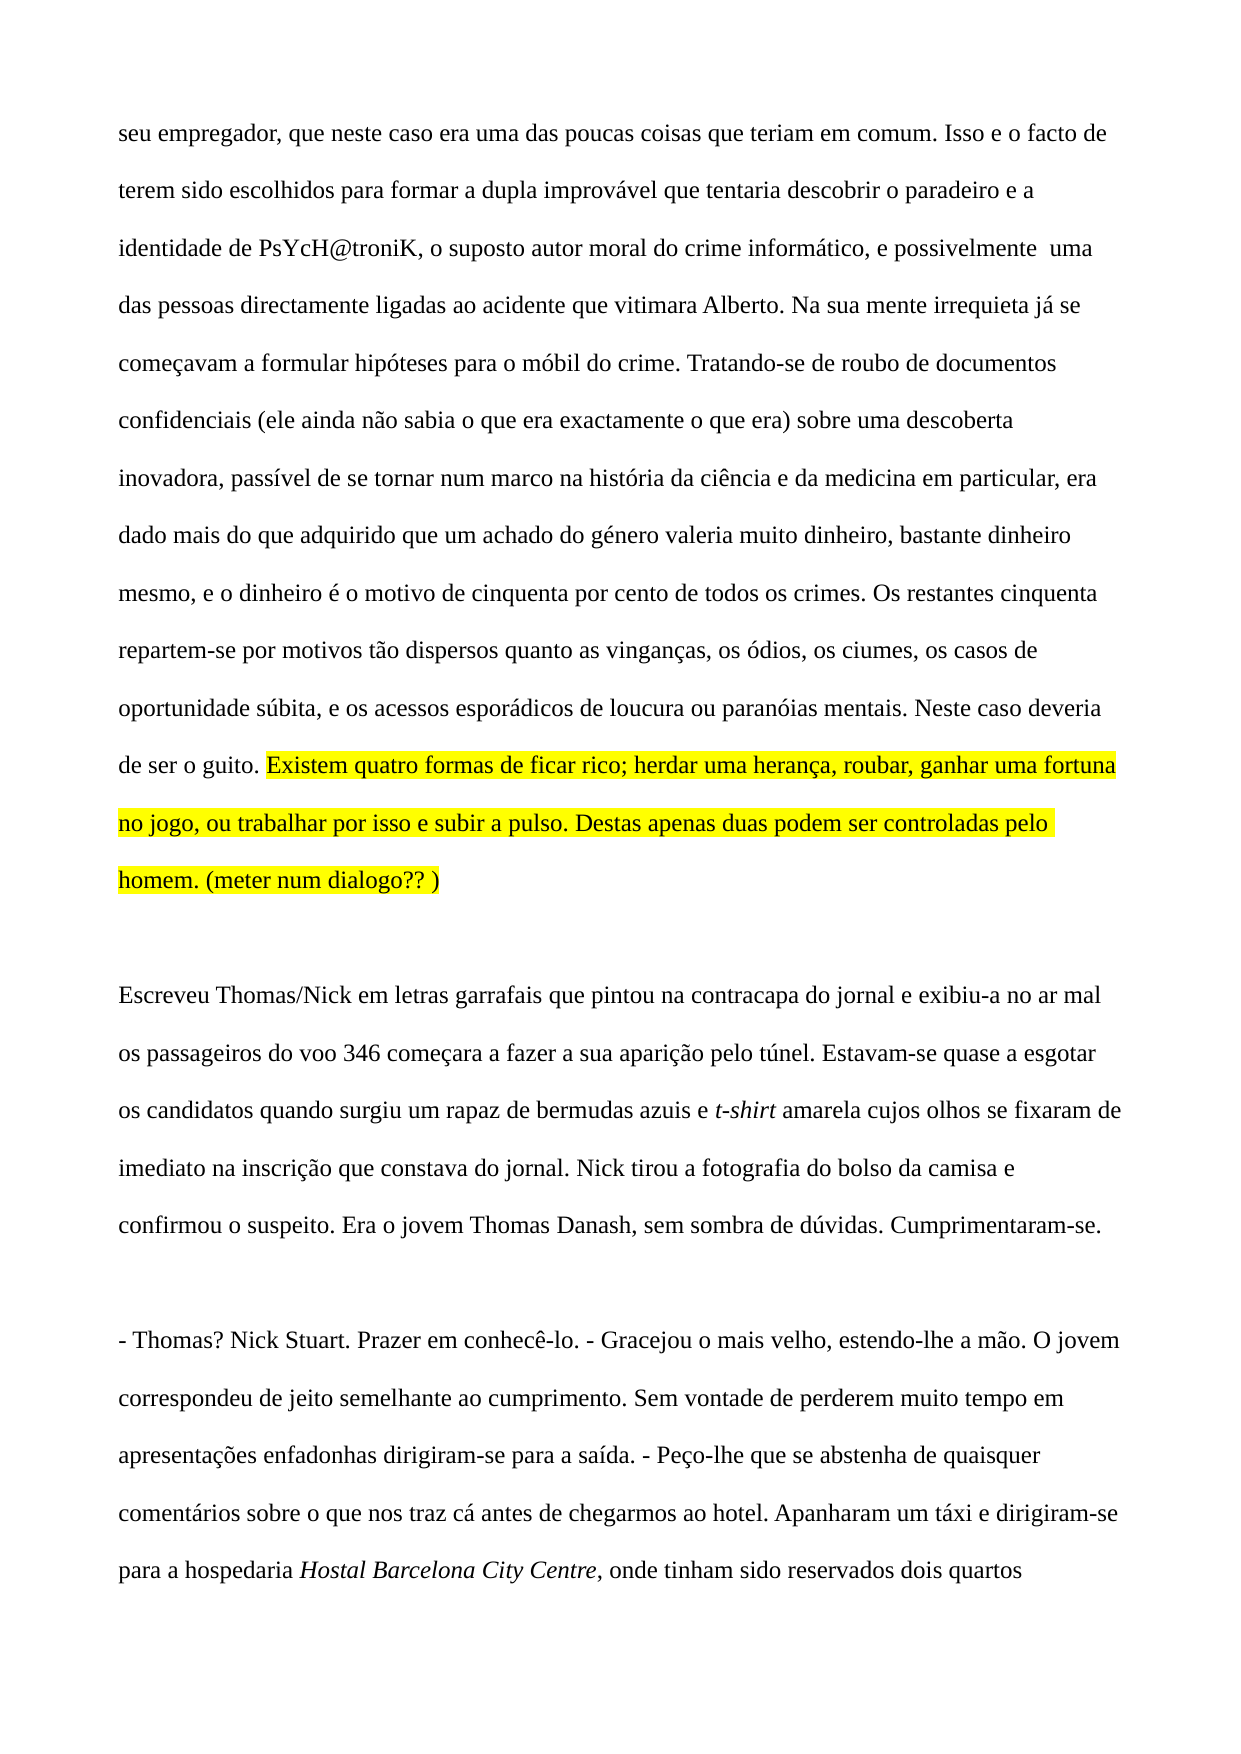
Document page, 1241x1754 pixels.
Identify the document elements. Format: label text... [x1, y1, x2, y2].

text seu empregador, que neste caso era uma das poucas coisas que teriam em comum. Isso e o facto de terem sido escolhidos para formar a dupla improvável que tentaria descobrir o paradeiro e a identidade de PsYcH@troniK, o suposto autor moral do crime informático, e possivelmente uma das pessoas directamente ligadas ao acidente que vitimara Alberto. Na sua mente irrequieta já se começavam a formular hipóteses para o móbil do crime. Tratando-se de roubo de documentos confidenciais (ele ainda não sabia o que era exactamente o que era) sobre uma descoberta inovadora, passível de se tornar num marco na história da ciência e da medicina em particular, era dado mais do que adquirido que um achado do género valeria muito dinheiro, bastante dinheiro mesmo, e o dinheiro é o motivo de cinquenta por cento de todos os crimes. Os restantes cinquenta repartem-se por motivos tão dispersos quanto as vinganças, os ódios, os ciumes, os casos de oportunidade súbita, e os acessos esporádicos de loucura ou paranóias mentais. Neste caso deveria de ser o guito. Existem quatro formas de ficar rico; herdar uma herança, roubar, ganhar uma fortuna no jogo, ou trabalhar por isso e subir a pulso. Destas apenas duas podem ser controladas pelo homem. (meter num dialogo?? ) Escreveu Thomas/Nick em letras garrafais que pintou na contracapa do jornal e exibiu-a no ar mal os passageiros do voo 346 começara a fazer a sua aparição pelo túnel. Estavam-se quase a esgotar os candidatos quando surgiu um rapaz de bermudas azuis e t-shirt amarela cujos olhos se fixaram de imediato na inscrição que constava do jornal. Nick tirou a fotografia do bolso da camisa e confirmou o suspeito. Era o jovem Thomas Danash, sem sombra de dúvidas. Cumprimentaram-se. - Thomas? Nick Stuart. Prazer em conhecê-lo. - Gracejou o mais velho, estendo-lhe a mão. O jovem correspondeu de jeito semelhante ao cumprimento. Sem vontade de perderem muito tempo em apresentações enfadonhas dirigiram-se para a saída. - Peço-lhe que se abstenha de quaisquer comentários sobre o que nos traz cá antes de chegarmos ao hotel. Apanharam um táxi e dirigiram-se para a hospedaria Hostal Barcelona City Centre, onde tinham sido reservados dois quartos [118, 118, 1122, 1584]
